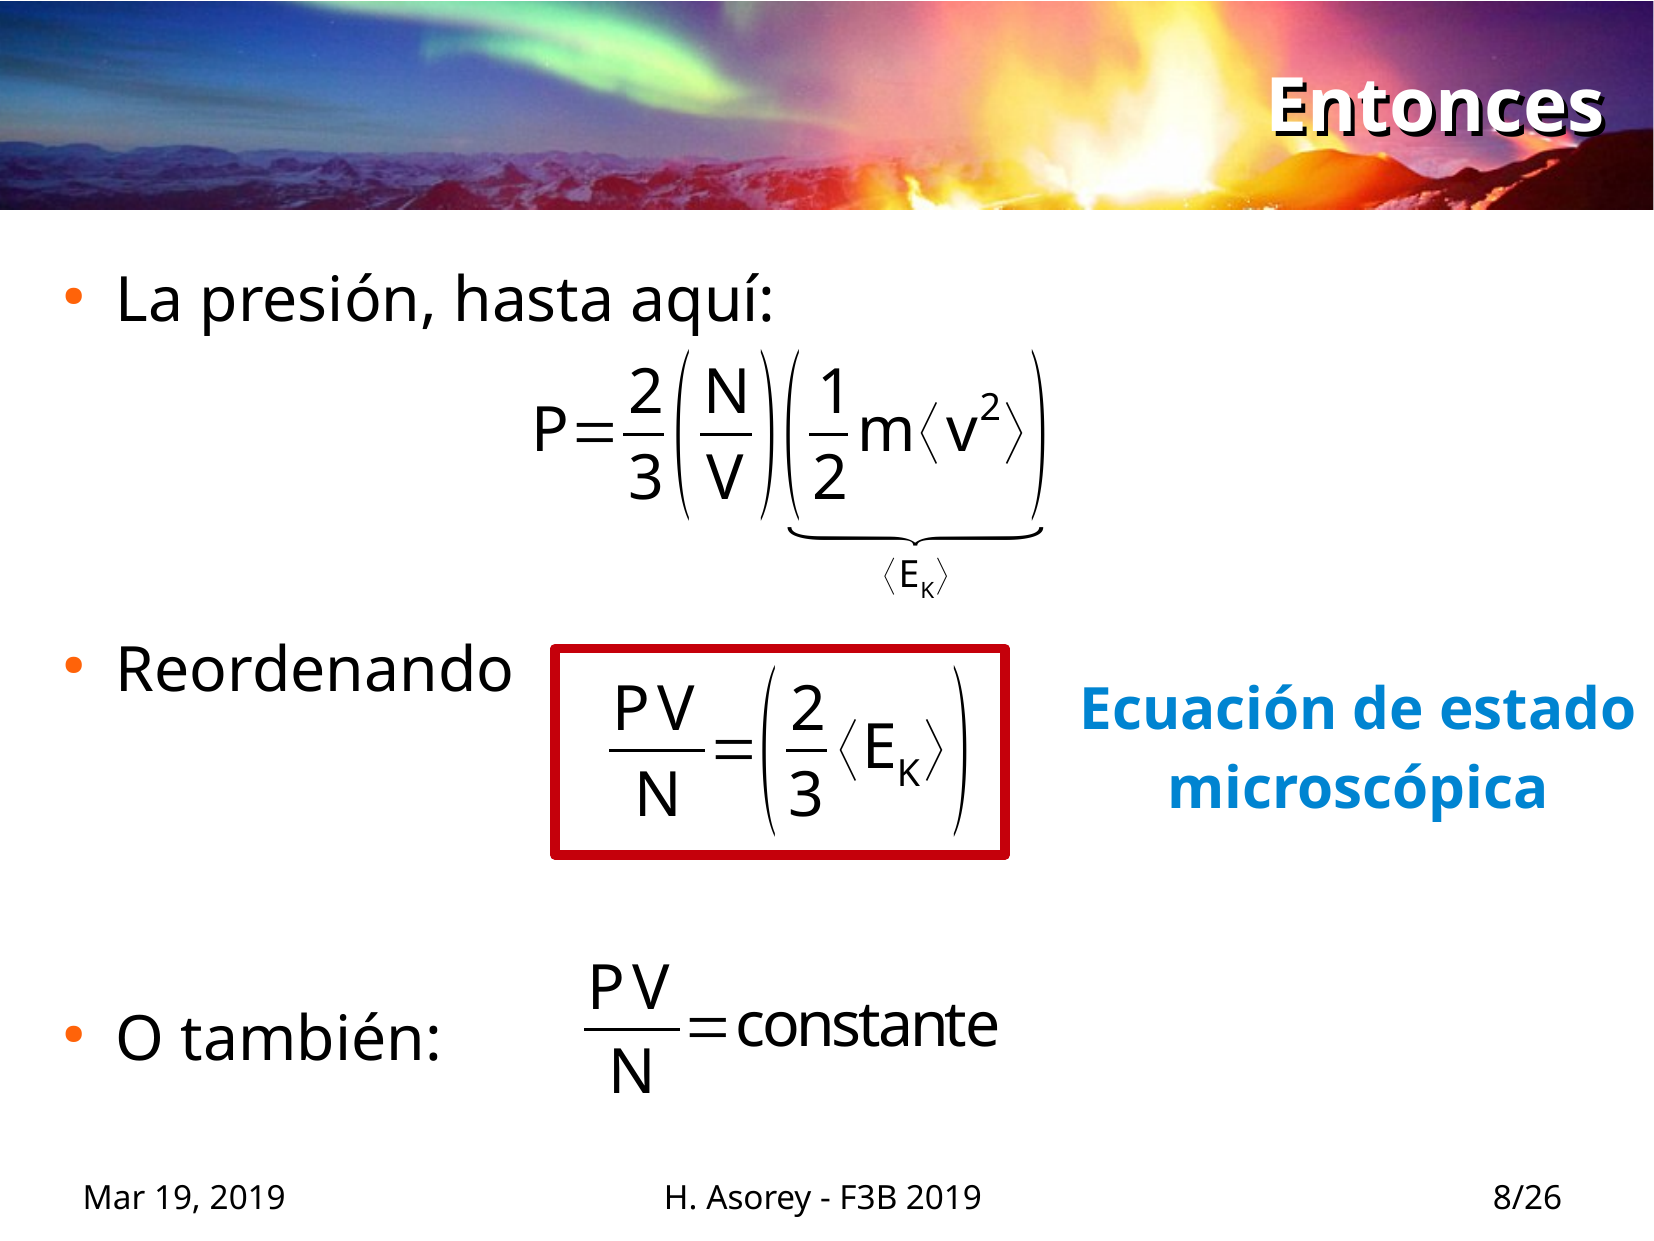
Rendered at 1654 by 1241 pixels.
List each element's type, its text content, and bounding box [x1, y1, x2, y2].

chart [574, 948, 1006, 1111]
title Entonces [45, 15, 1606, 191]
picture [0, 1, 1654, 210]
chart [525, 345, 1057, 604]
list La presión, hasta aquí: Reordenando O también: [45, 255, 1606, 1156]
text_box Ecuación de estado microscópica [1065, 660, 1579, 817]
chart [600, 661, 978, 841]
